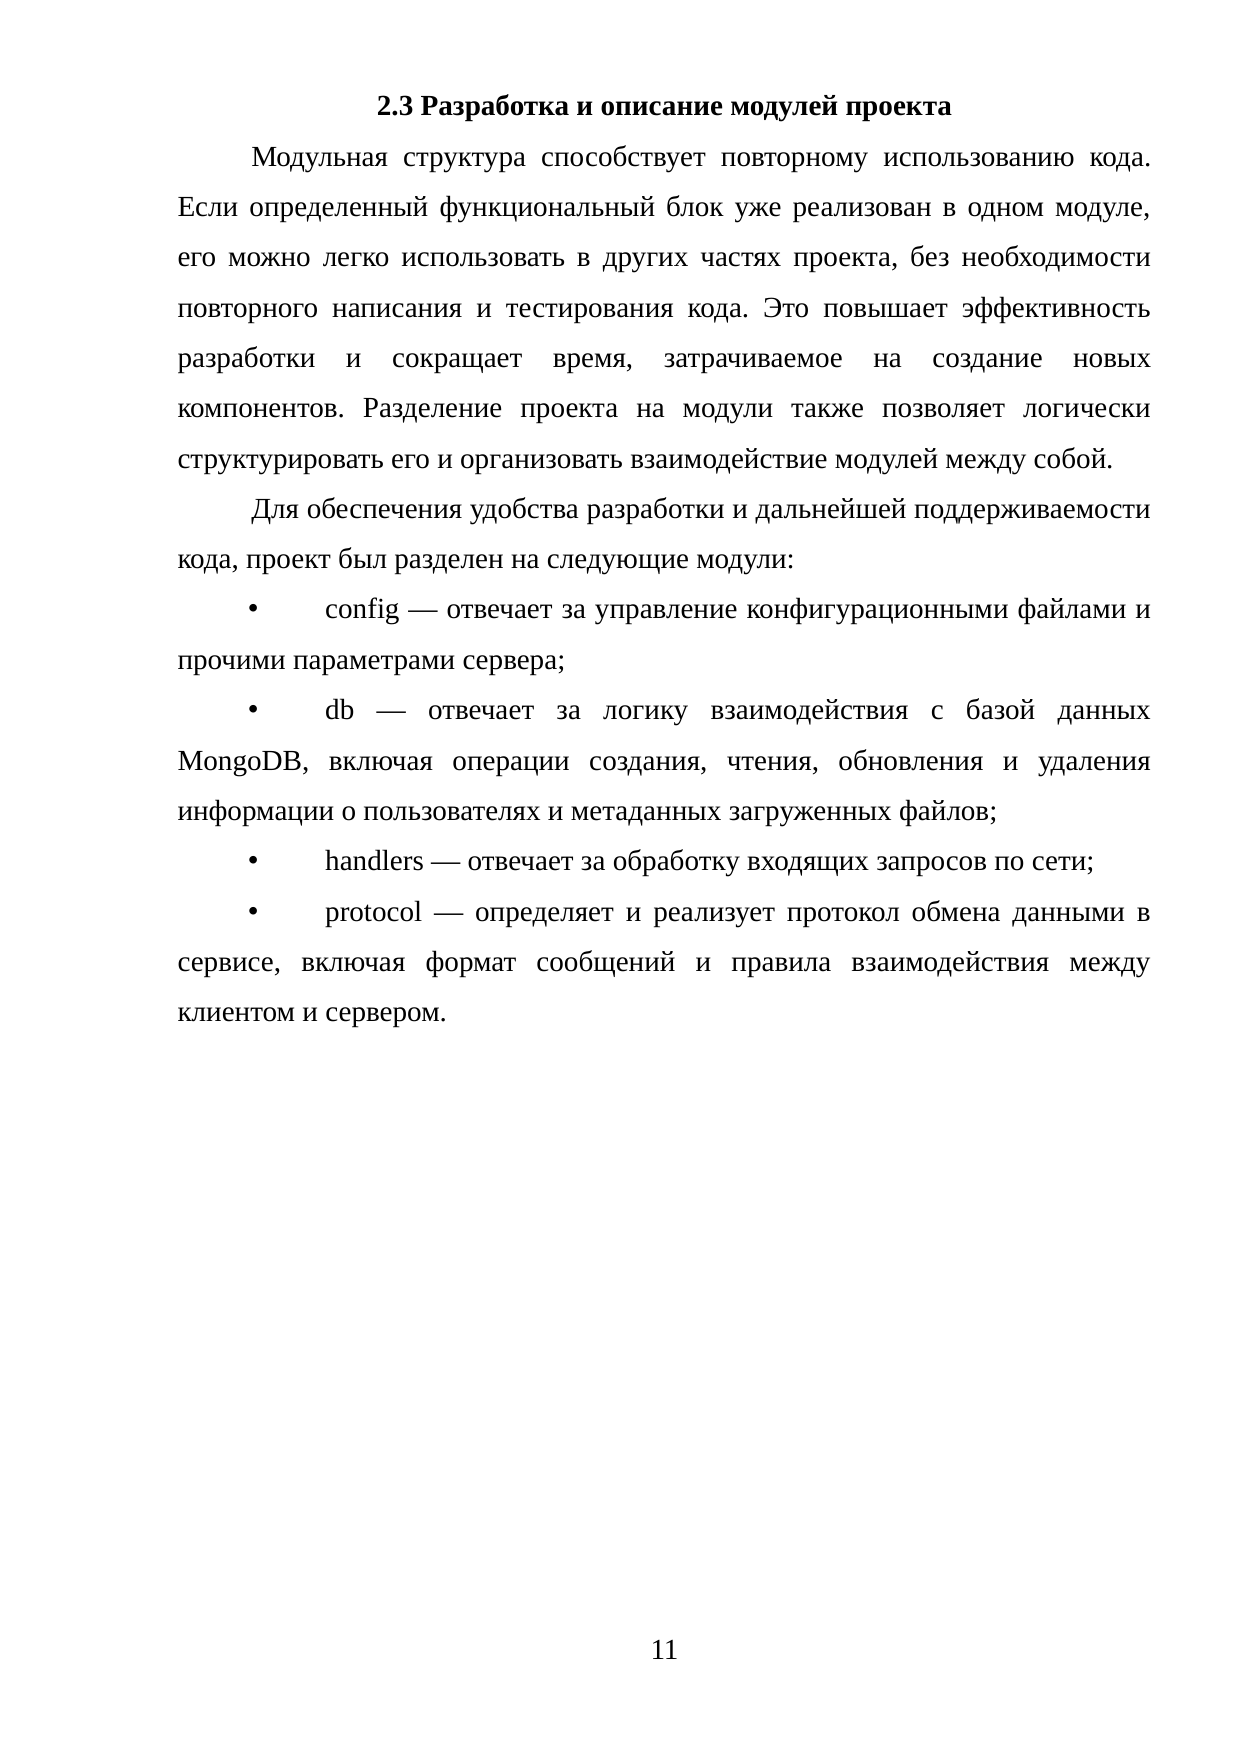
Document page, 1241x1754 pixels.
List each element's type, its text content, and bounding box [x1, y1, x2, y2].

list config — отвечает за управление конфигурационными файлами и прочими параметрами сервера; [177, 592, 1152, 676]
text Для обеспечения удобства разработки и дальнейшей поддерживаемости кода, проект был разделен на следующие модули: [177, 491, 1152, 575]
text Модульная структура способствует повторному использованию кода. Если определенный функциональный блок уже реализован в одном модуле, его можно легко использовать в других частях проекта, без необходимости повторного написания и тестирования кода. Это повышает эффективность разработки и сокращает время, затрачиваемое на создание новых компонентов. Разделение проекта на модули также позволяет логически структурировать его и организовать взаимодействие модулей между собой. [177, 139, 1152, 474]
subtitle 2.3 Разработка и описание модулей проекта [177, 88, 1152, 122]
list db — отвечает за логику взаимодействия с базой данных MongoDB, включая операции создания, чтения, обновления и удаления информации о пользователях и метаданных загруженных файлов; [177, 692, 1152, 827]
list handlers — отвечает за обработку входящих запросов по сети; [177, 843, 1152, 877]
list protocol — определяет и реализует протокол обмена данными в сервисе, включая формат сообщений и правила взаимодействия между клиентом и сервером. [177, 894, 1152, 1028]
